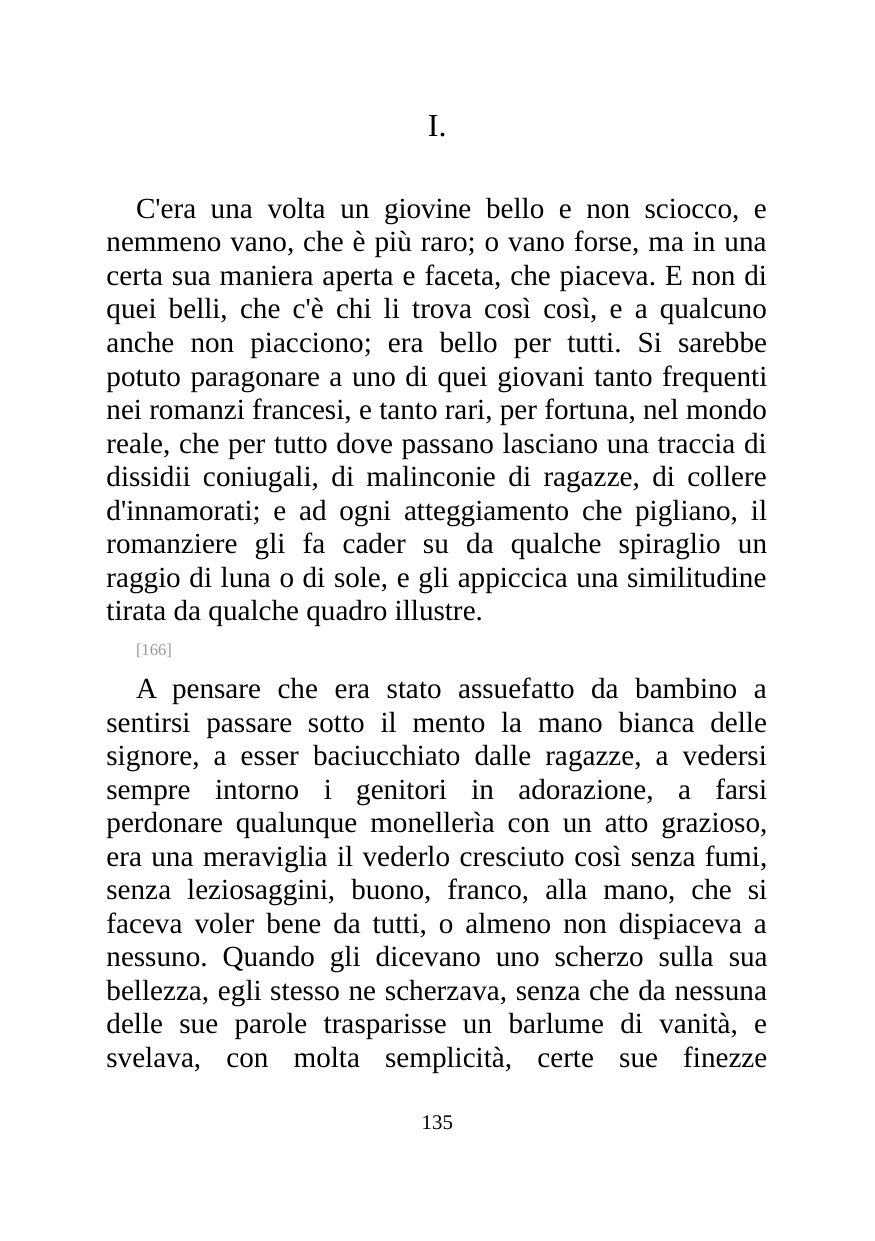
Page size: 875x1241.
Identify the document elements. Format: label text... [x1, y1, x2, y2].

subtitle I. [106, 106, 768, 143]
text C'era una volta un giovine bello e non sciocco, e nemmeno vano, che è più raro; o vano forse, ma in una certa sua maniera aperta e faceta, che piaceva. E non di quei belli, che c'è chi li trova così così, e a qualcuno anche non piacciono; era bello per tutti. Si sarebbe potuto paragonare a uno di quei giovani tanto frequenti nei romanzi francesi, e tanto rari, per fortuna, nel mondo reale, che per tutto dove passano lasciano una traccia di dissidii coniugali, di malinconie di ragazze, di collere d'innamorati; e ad ogni atteggiamento che pigliano, il romanziere gli fa cader su da qualche spiraglio un raggio di luna o di sole, e gli appiccica una similitudine tirata da qualche quadro illustre. [106, 191, 768, 627]
text A pensare che era stato assuefatto da bambino a sentirsi passare sotto il mento la mano bianca delle signore, a esser baciucchiato dalle ragazze, a vedersi sempre intorno i genitori in adorazione, a farsi perdonare qualunque monellerìa con un atto grazioso, era una meraviglia il vederlo cresciuto così senza fumi, senza leziosaggini, buono, franco, alla mano, che si faceva voler bene da tutti, o almeno non dispiaceva a nessuno. Quando gli dicevano uno scherzo sulla sua bellezza, egli stesso ne scherzava, senza che da nessuna delle sue parole trasparisse un barlume di vanità, e svelava, con molta semplicità, certe sue finezze [106, 671, 768, 1074]
text [166] [106, 639, 768, 659]
